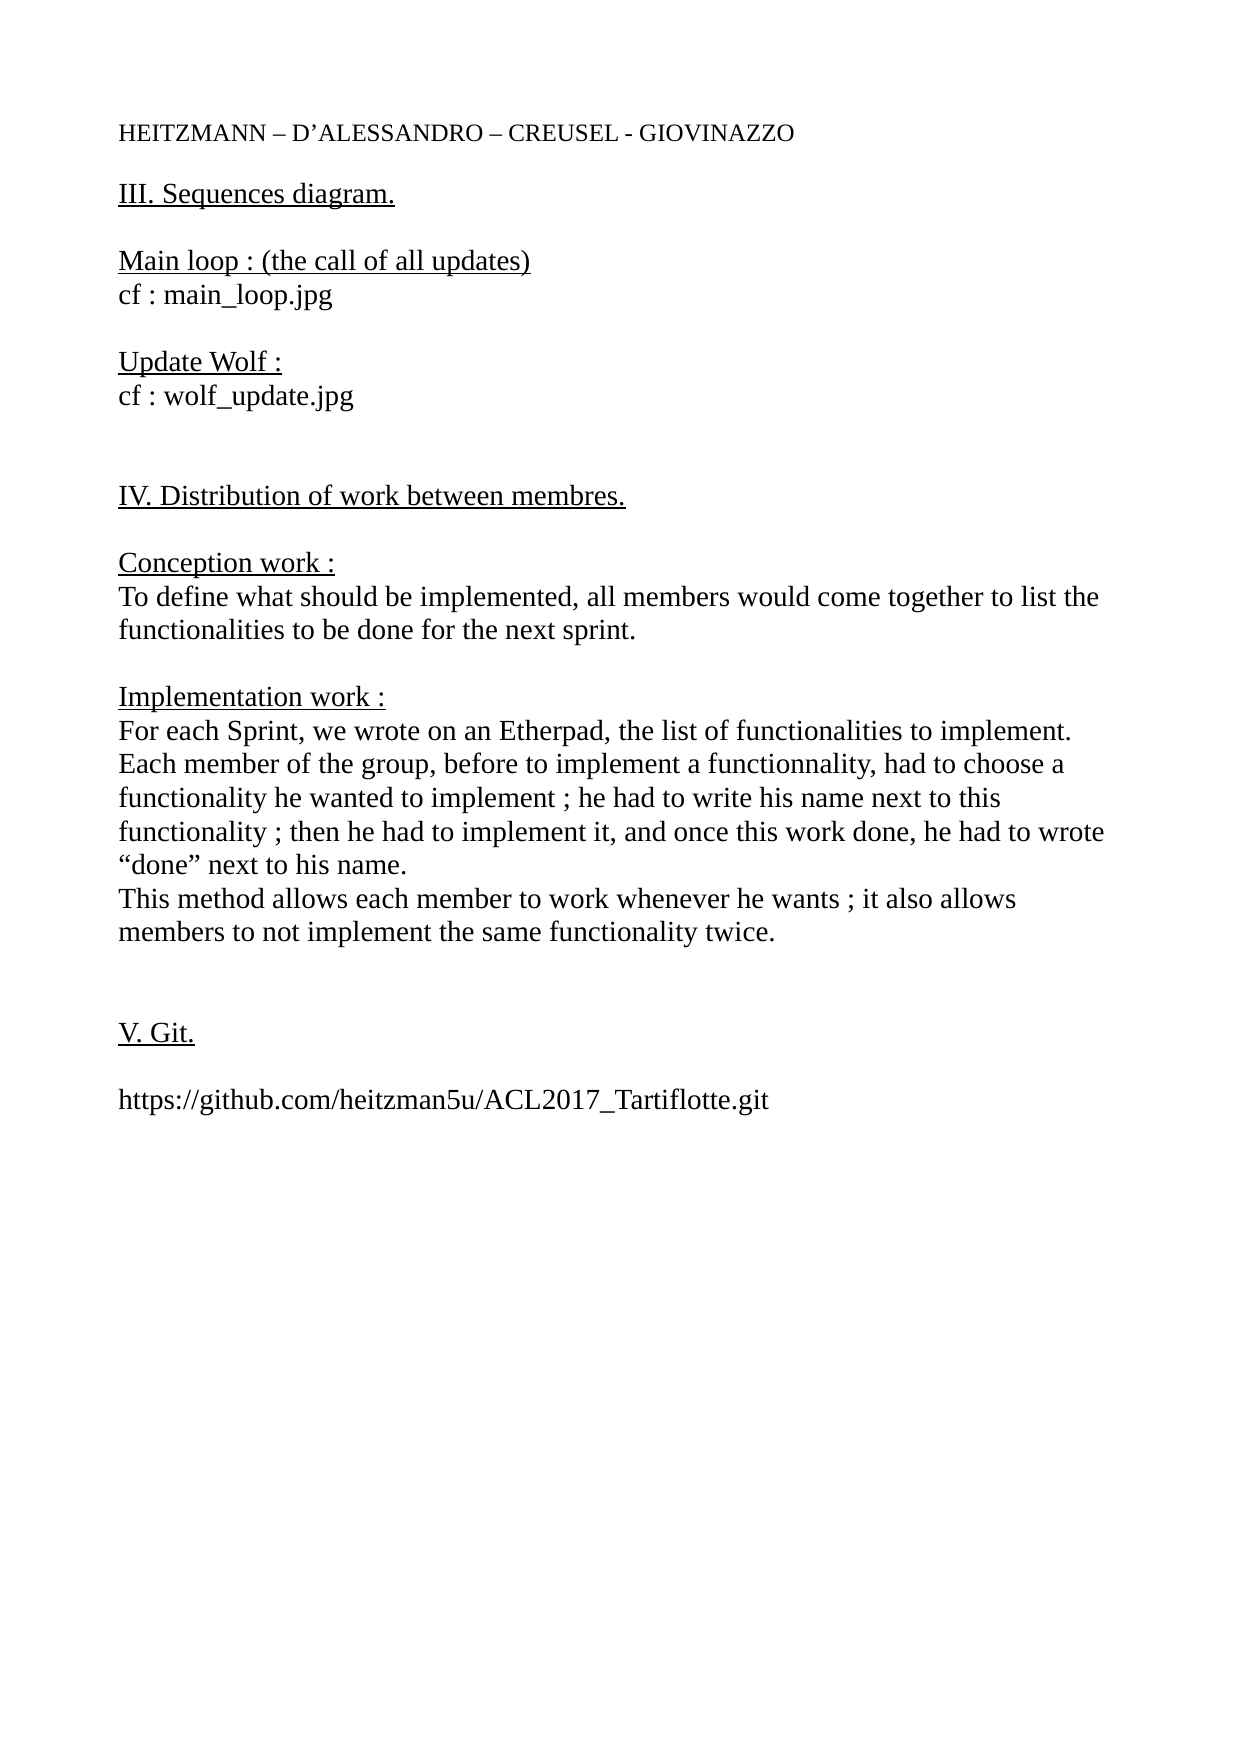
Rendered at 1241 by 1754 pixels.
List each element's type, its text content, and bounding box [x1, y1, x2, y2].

text To define what should be implemented, all members would come together to list the functionalities to be done for the next sprint. [118, 579, 1122, 646]
text cf : main_loop.jpg [118, 277, 1122, 311]
text Implementation work : [118, 679, 1122, 713]
text cf : wolf_update.jpg [118, 378, 1122, 411]
text For each Sprint, we wrote on an Etherpad, the list of functionalities to implement. [118, 713, 1122, 747]
text III. Sequences diagram. [118, 176, 1122, 210]
text V. Git. [118, 1015, 1122, 1048]
text Main loop : (the call of all updates) [118, 243, 1122, 277]
text Each member of the group, before to implement a functionnality, had to choose a functionality he wanted to implement ; he had to write his name next to this functionality ; then he had to implement it, and once this work done, he had to wrote “done” next to his name. [118, 747, 1122, 881]
text Update Wolf : [118, 344, 1122, 378]
text Conception work : [118, 545, 1122, 579]
text IV. Distribution of work between membres. [118, 478, 1122, 512]
text https://github.com/heitzman5u/ACL2017_Tartiflotte.git [118, 1082, 1122, 1116]
text This method allows each member to work whenever he wants ; it also allows members to not implement the same functionality twice. [118, 881, 1122, 948]
